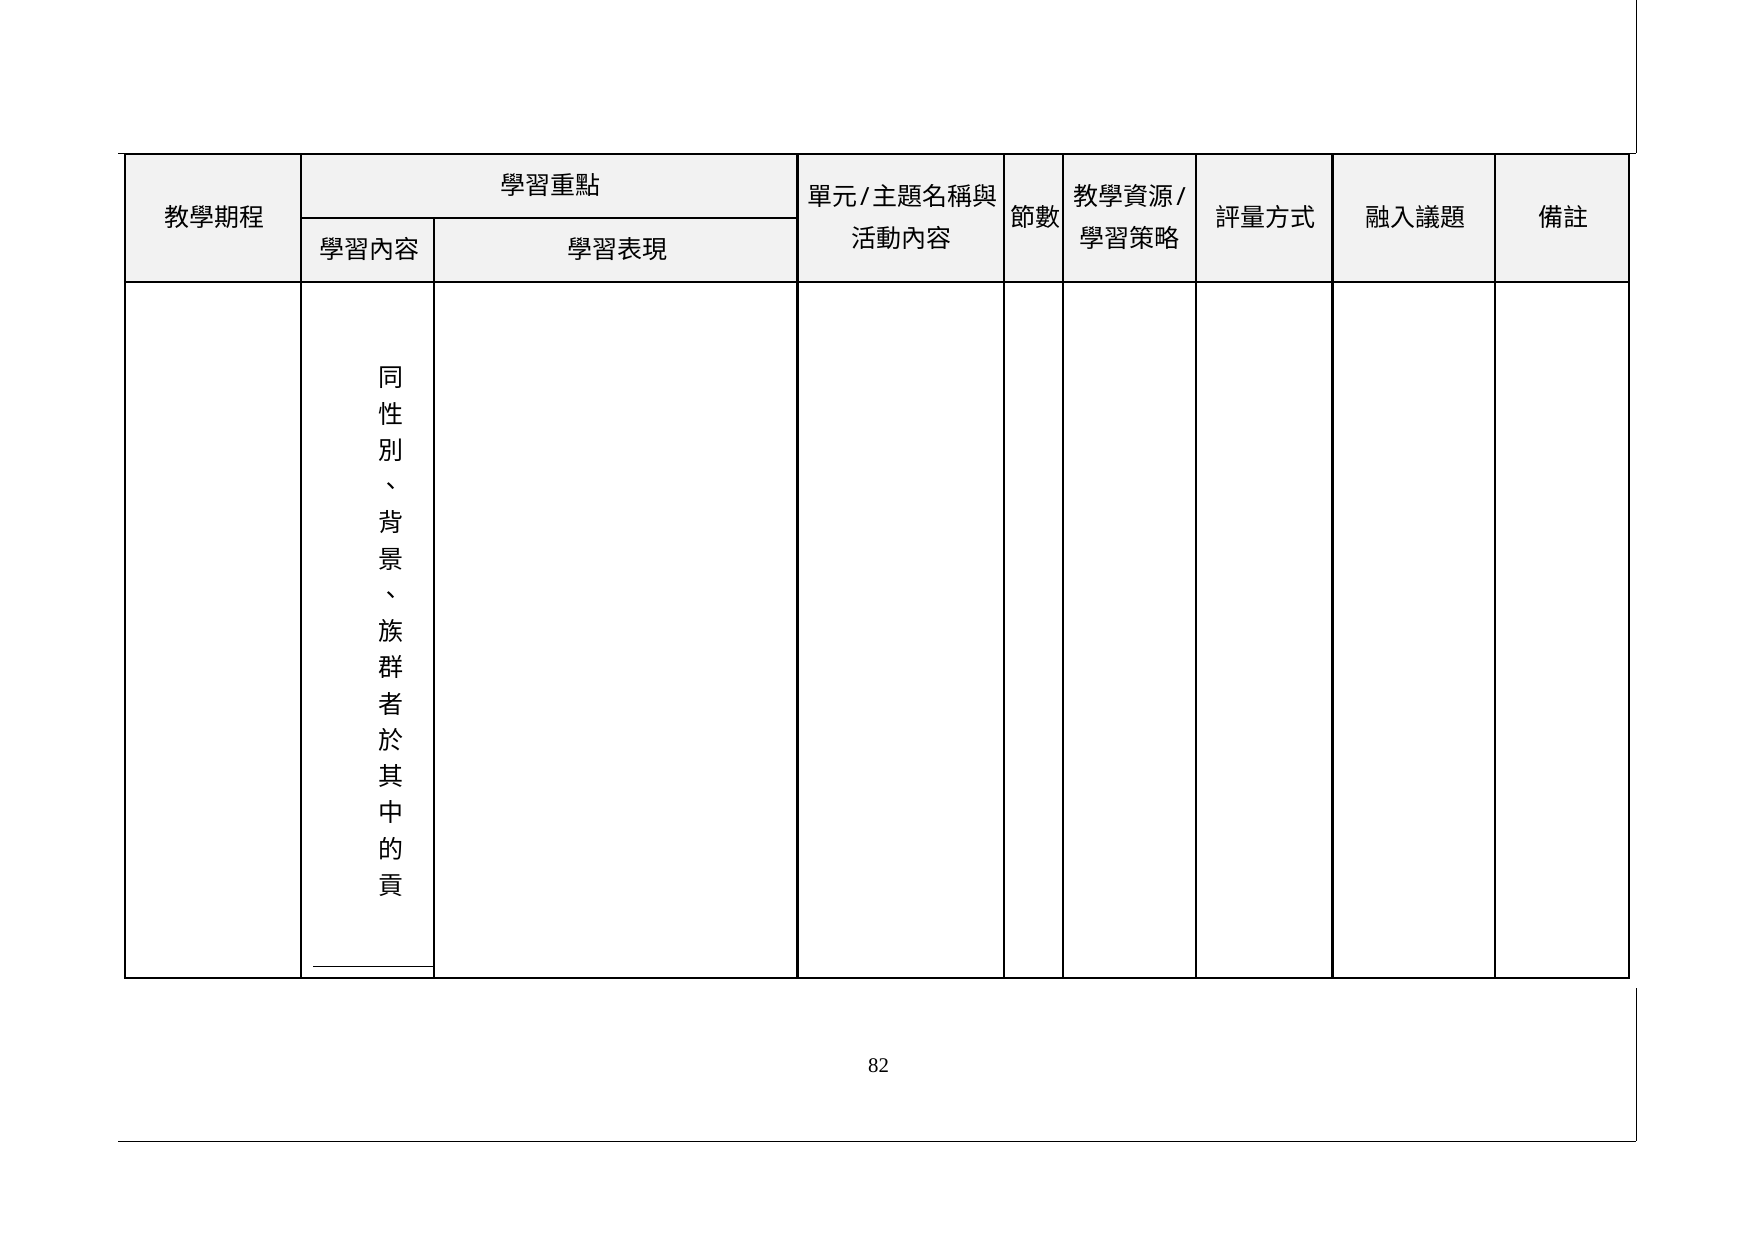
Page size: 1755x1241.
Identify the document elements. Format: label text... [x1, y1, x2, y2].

table_cell [799, 283, 1003, 977]
table_header 學習重點 [302, 155, 796, 217]
table_cell [435, 283, 796, 977]
table_header 備註 [1496, 155, 1628, 281]
table_header 融入議題 [1334, 155, 1494, 281]
table_cell 學習表現 [435, 219, 796, 281]
table_header 節數 [1005, 155, 1062, 281]
table_cell [126, 283, 300, 977]
table_cell [1334, 283, 1494, 977]
table_header 評量方式 [1197, 155, 1331, 281]
table_header 教學期程 [126, 155, 300, 281]
table_header 單元/主題名稱與活動內容 [799, 155, 1003, 281]
table_cell [1064, 283, 1195, 977]
table_cell [1496, 283, 1628, 977]
table_cell 同性別、背景、族群者於其中的貢 [302, 283, 433, 977]
table_cell [1197, 283, 1331, 977]
table_header 教學資源/學習策略 [1064, 155, 1195, 281]
table_cell [1005, 283, 1062, 977]
table_cell 學習內容 [302, 219, 433, 281]
